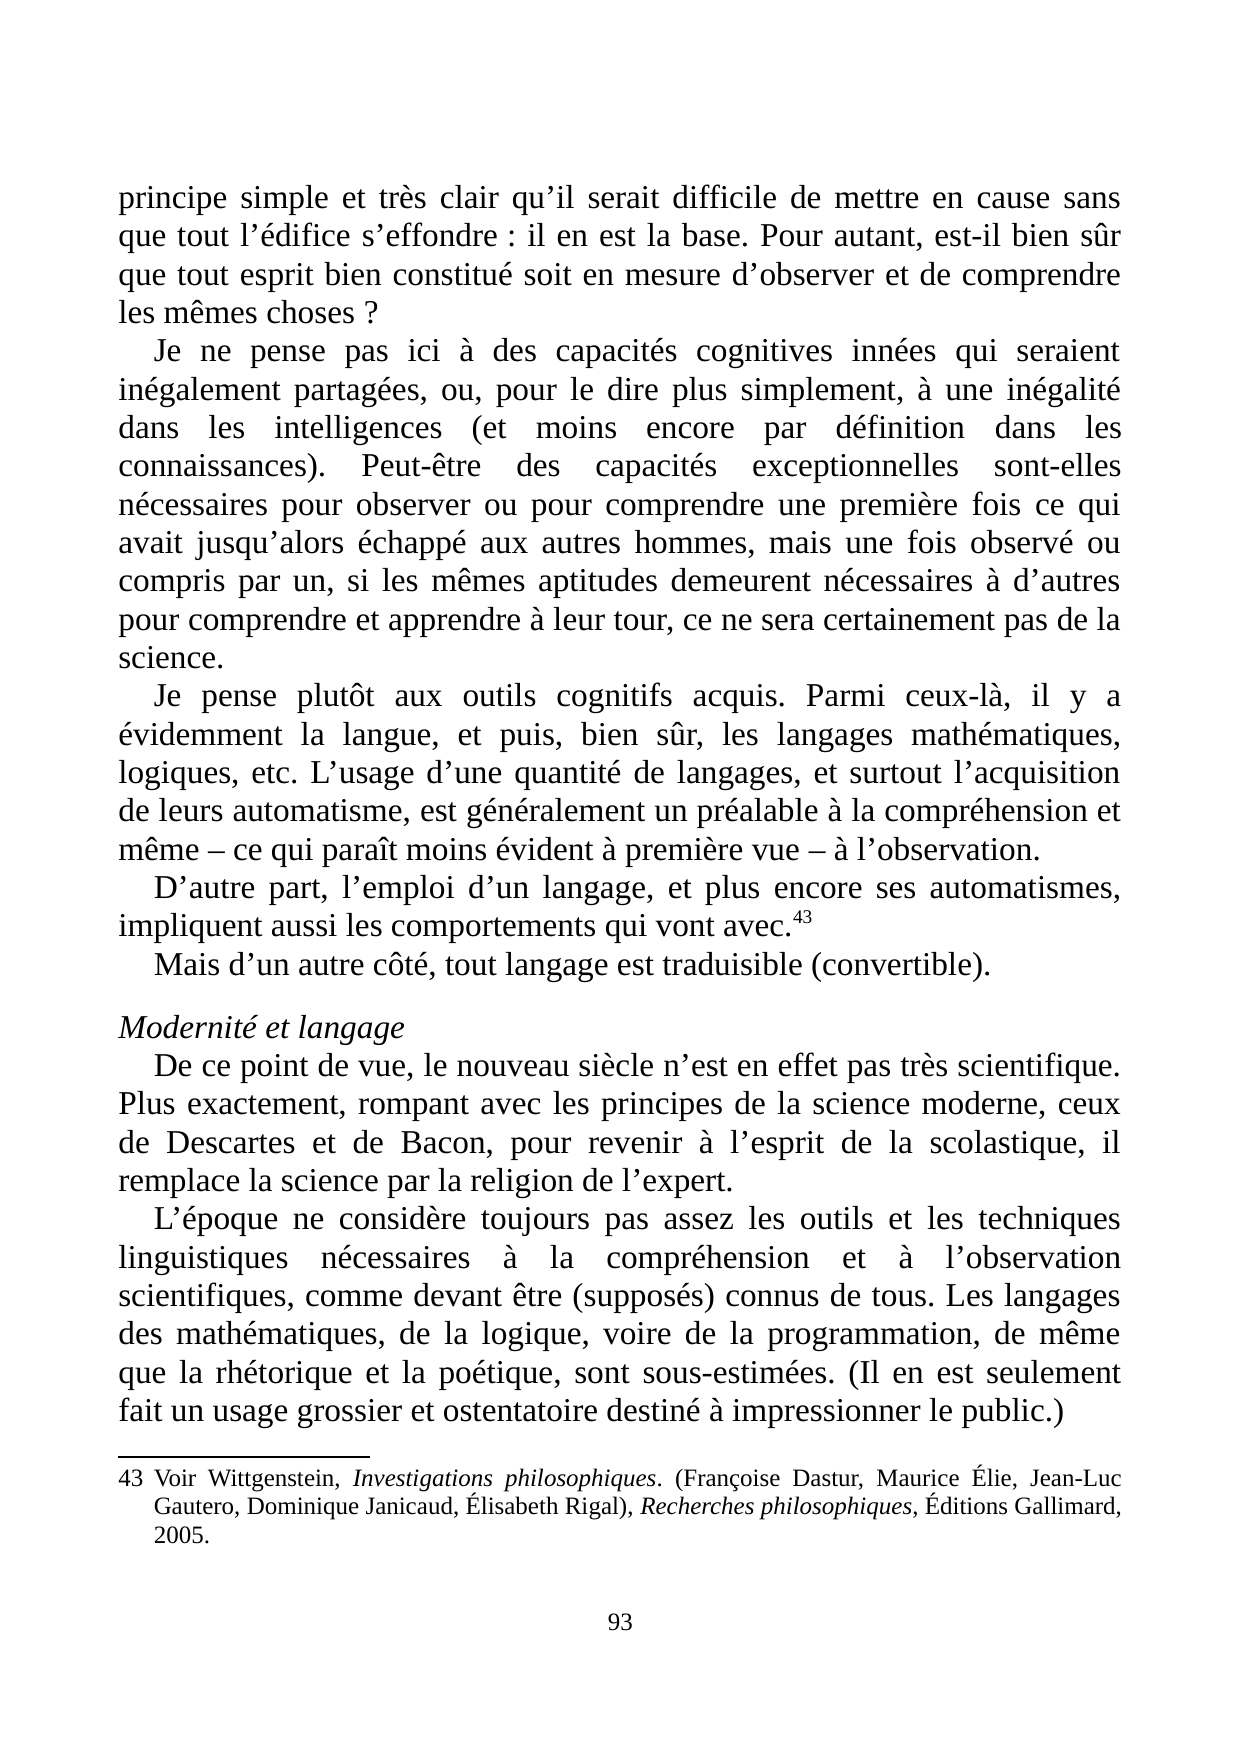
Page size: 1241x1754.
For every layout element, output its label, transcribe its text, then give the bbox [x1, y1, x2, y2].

text L’époque ne considère toujours pas assez les outils et les techniques linguistiques nécessaires à la compréhension et à l’observation scientifiques, comme devant être (supposés) connus de tous. Les langages des mathématiques, de la logique, voire de la programmation, de même que la rhétorique et la poétique, sont sous-estimées. (Il en est seulement fait un usage grossier et ostentatoire destiné à impressionner le public.) [118, 1198, 1122, 1428]
text Je pense plutôt aux outils cognitifs acquis. Parmi ceux-là, il y a évidemment la langue, et puis, bien sûr, les langages mathématiques, logiques, etc. L’usage d’une quantité de langages, et surtout l’acquisition de leurs automatisme, est généralement un préalable à la compréhension et même – ce qui paraît moins évident à première vue – à l’observation. [118, 675, 1122, 867]
text Je ne pense pas ici à des capacités cognitives innées qui seraient inégalement partagées, ou, pour le dire plus simplement, à une inégalité dans les intelligences (et moins encore par définition dans les connaissances). Peut-être des capacités exceptionnelles sont-elles nécessaires pour observer ou pour comprendre une première fois ce qui avait jusqu’alors échappé aux autres hommes, mais une fois observé ou compris par un, si les mêmes aptitudes demeurent nécessaires à d’autres pour comprendre et apprendre à leur tour, ce ne sera certainement pas de la science. [118, 330, 1122, 675]
text Voir Wittgenstein, Investigations philosophiques. (Françoise Dastur, Maurice Élie, Jean-Luc Gautero, Dominique Janicaud, Élisabeth Rigal), Recherches philosophiques, Éditions Gallimard, 2005. [118, 1463, 1122, 1549]
text Mais d’un autre côté, tout langage est traduisible (convertible). [118, 944, 1122, 982]
subtitle Modernité et langage [118, 1007, 1122, 1045]
text De ce point de vue, le nouveau siècle n’est en effet pas très scientifique. Plus exactement, rompant avec les principes de la science moderne, ceux de Descartes et de Bacon, pour revenir à l’esprit de la scolastique, il remplace la science par la religion de l’expert. [118, 1045, 1122, 1198]
text D’autre part, l’emploi d’un langage, et plus encore ses automatismes, impliquent aussi les comportements qui vont avec. [118, 867, 1122, 944]
text principe simple et très clair qu’il serait difficile de mettre en cause sans que tout l’édifice s’effondre : il en est la base. Pour autant, est-il bien sûr que tout esprit bien constitué soit en mesure d’observer et de comprendre les mêmes choses ? [118, 177, 1122, 330]
